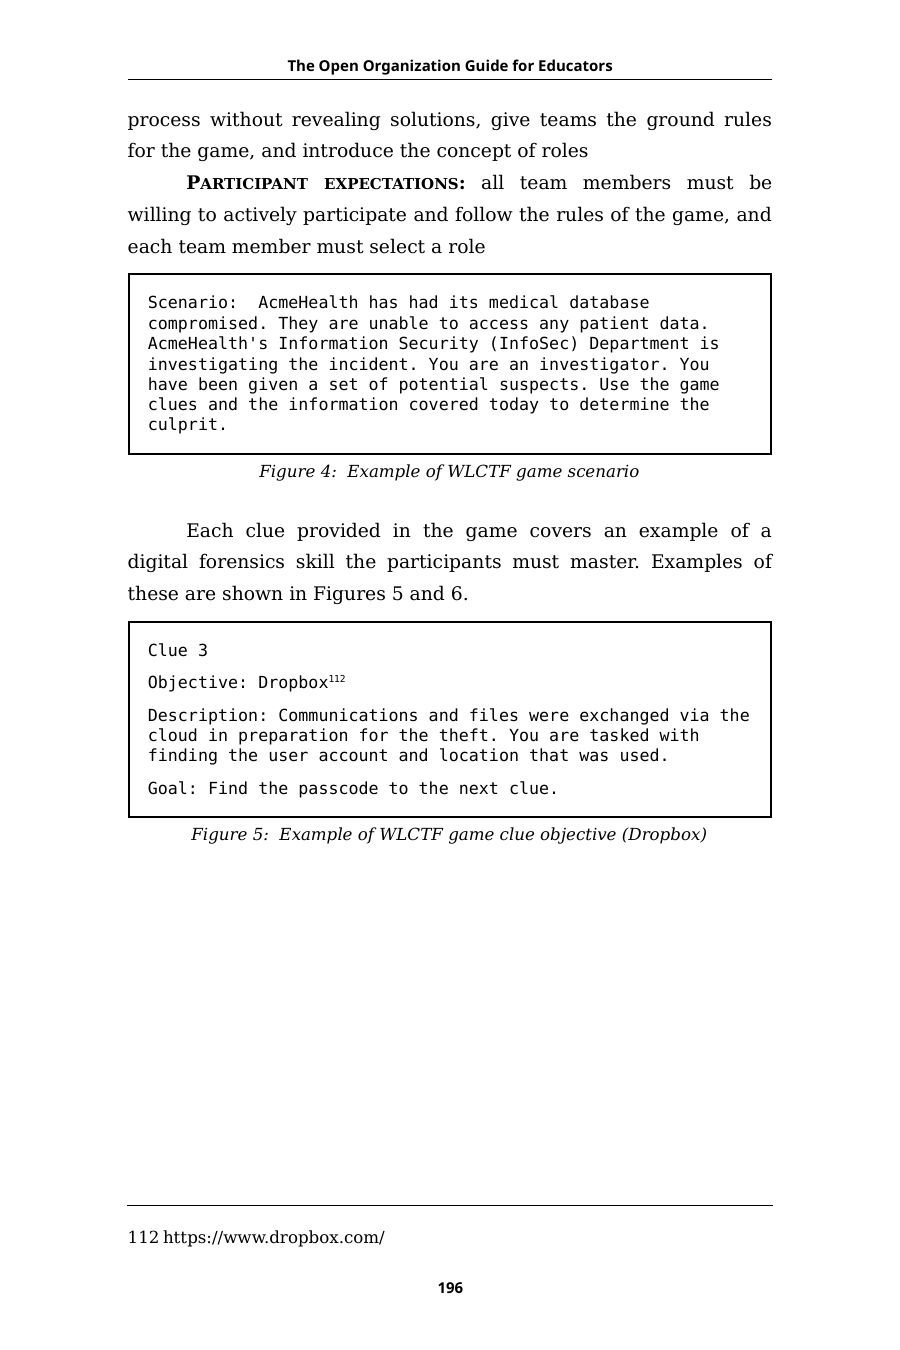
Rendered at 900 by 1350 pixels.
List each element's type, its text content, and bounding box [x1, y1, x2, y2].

text https://www.dropbox.com/ [127, 1228, 772, 1247]
text Figure 4: Example of WLCTF game scenario [127, 462, 772, 481]
text Clue 3 [130, 623, 770, 653]
text Objective: Dropbox [130, 653, 770, 686]
text Figure 5: Example of WLCTF game clue objective (Dropbox) [127, 825, 772, 844]
text Participant expectations: all team members must be willing to actively participate and follow the rules of the game, and each team member must select a role [127, 172, 772, 257]
text Description: Communications and files were exchanged via the cloud in preparation for the theft. You are tasked with finding the user account and location that was used. [130, 686, 770, 759]
text Each clue provided in the game covers an example of a digital forensics skill the participants must master. Examples of these are shown in Figures 5 and 6. [127, 520, 772, 605]
text process without revealing solutions, give teams the ground rules for the game, and introduce the concept of roles [127, 109, 772, 162]
text Scenario: AcmeHealth has had its medical database compromised. They are unable to access any patient data. AcmeHealth's Information Security (InfoSec) Department is investigating the incident. You are an investigator. You have been given a set of potential suspects. Use the game clues and the information covered today to determine the culprit. [130, 275, 770, 453]
text Goal: Find the passcode to the next clue. [130, 759, 770, 816]
